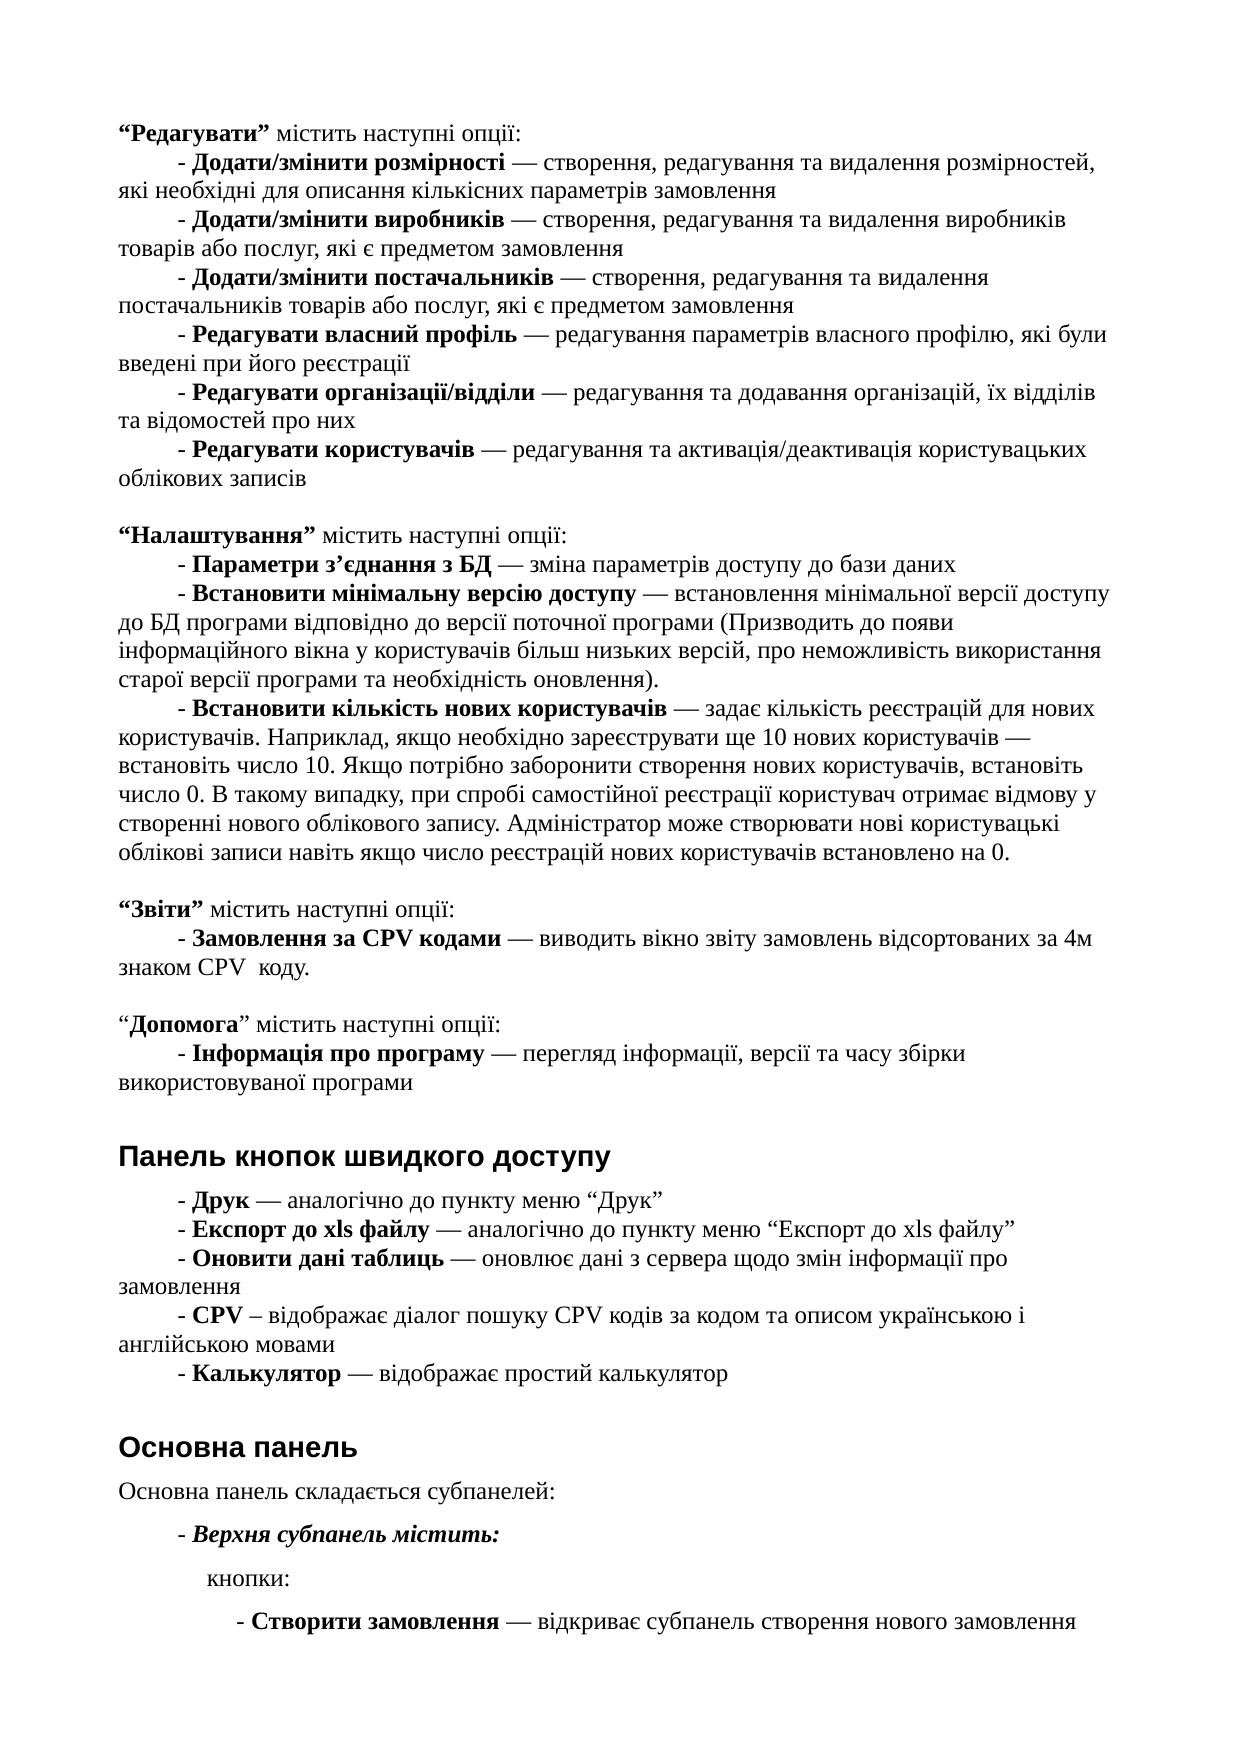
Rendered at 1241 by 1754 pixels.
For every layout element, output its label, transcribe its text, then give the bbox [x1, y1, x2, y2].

text кнопки: [118, 1563, 1122, 1591]
text - Інформація про програму — перегляд інформації, версії та часу збірки використовуваної програми [118, 1038, 1122, 1096]
text - Друк — аналогічно до пункту меню “Друк” [118, 1185, 1122, 1214]
text - Параметри з’єднання з БД — зміна параметрів доступу до бази даних [118, 549, 1122, 578]
text - Додати/змінити розмірності — створення, редагування та видалення розмірностей, які необхідні для описання кількісних параметрів замовлення [118, 147, 1122, 204]
text - Встановити кількість нових користувачів — задає кількість реєстрацій для нових користувачів. Наприклад, якщо необхідно зареєструвати ще 10 нових користувачів — встановіть число 10. Якщо потрібно заборонити створення нових користувачів, встановіть число 0. В такому випадку, при спробі самостійної реєстрації користувач отримає відмову у створенні нового облікового запису. Адміністратор може створювати нові користувацькі облікові записи навіть якщо число реєстрацій нових користувачів встановлено на 0. [118, 693, 1122, 866]
text Основна панель складається субпанелей: [118, 1476, 1122, 1505]
text “Налаштування” містить наступні опції: [118, 521, 1122, 549]
text - Верхня субпанель містить: [118, 1519, 1122, 1548]
text - Встановити мінімальну версію доступу — встановлення мінімальної версії доступу до БД програми відповідно до версії поточної програми (Призводить до появи інформаційного вікна у користувачів більш низьких версій, про неможливість використання старої версії програми та необхідність оновлення). [118, 578, 1122, 693]
subtitle Панель кнопок швидкого доступу [118, 1139, 1122, 1173]
text - Створити замовлення — відкриває субпанель створення нового замовлення [118, 1606, 1122, 1635]
text - Додати/змінити постачальників — створення, редагування та видалення постачальників товарів або послуг, які є предметом замовлення [118, 262, 1122, 319]
text - Редагувати користувачів — редагування та активація/деактивація користувацьких облікових записів [118, 434, 1122, 492]
subtitle Основна панель [118, 1430, 1122, 1463]
text - Оновити дані таблиць — оновлює дані з сервера щодо змін інформації про замовлення [118, 1243, 1122, 1300]
text “Звіти” містить наступні опції: [118, 894, 1122, 923]
text “Допомога” містить наступні опції: [118, 1009, 1122, 1038]
text “Редагувати” містить наступні опції: [118, 118, 1122, 147]
text - CPV – відображає діалог пошуку CPV кодів за кодом та описом українською і англійською мовами [118, 1300, 1122, 1358]
text - Редагувати організації/відділи — редагування та додавання організацій, їх відділів та відомостей про них [118, 377, 1122, 434]
text - Експорт до xls файлу — аналогічно до пункту меню “Експорт до xls файлу” [118, 1214, 1122, 1243]
text - Редагувати власний профіль — редагування параметрів власного профілю, які були введені при його реєстрації [118, 319, 1122, 377]
text - Додати/змінити виробників — створення, редагування та видалення виробників товарів або послуг, які є предметом замовлення [118, 204, 1122, 262]
text - Замовлення за CPV кодами — виводить вікно звіту замовлень відсортованих за 4м знаком CPV коду. [118, 923, 1122, 981]
text - Калькулятор — відображає простий калькулятор [118, 1358, 1122, 1386]
